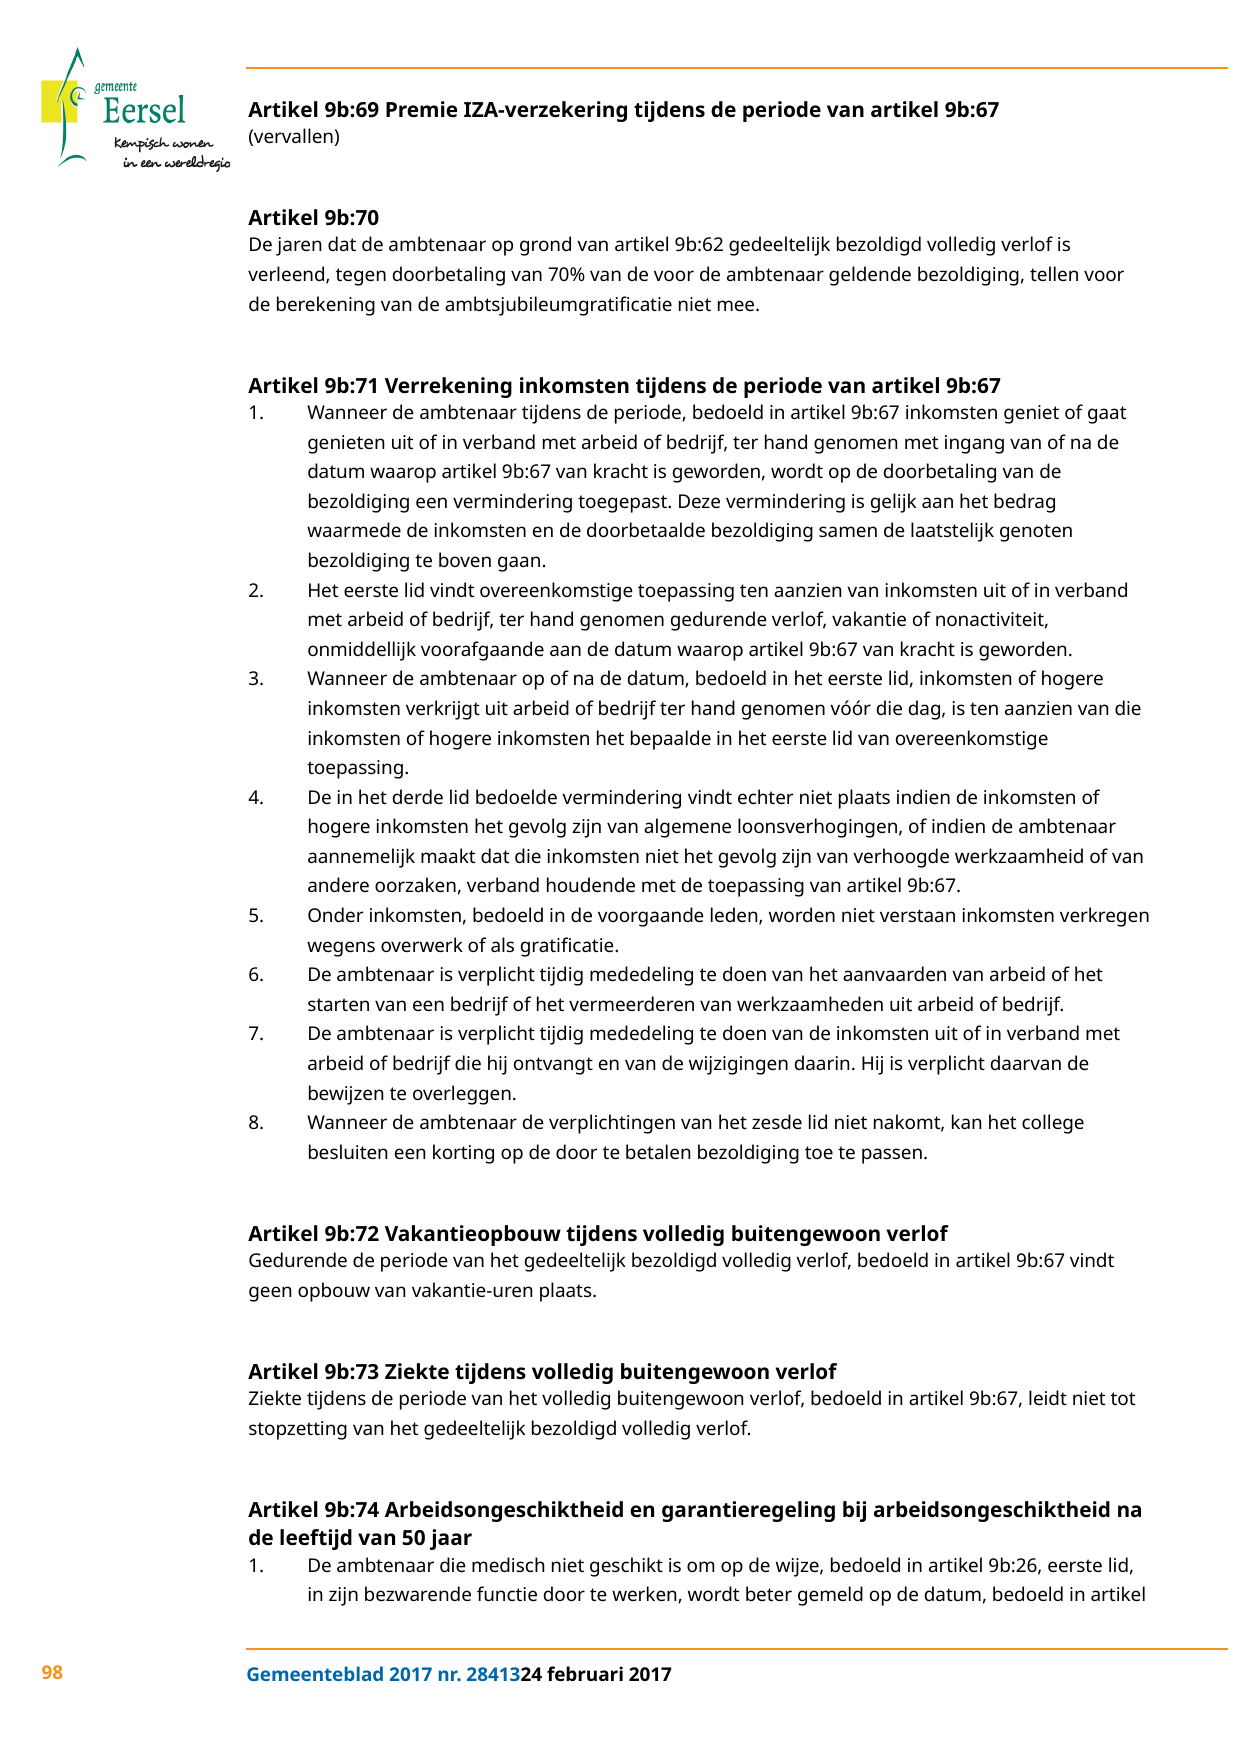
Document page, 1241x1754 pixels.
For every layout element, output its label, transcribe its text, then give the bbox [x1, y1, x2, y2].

text Artikel 9b:70 [248, 203, 1152, 232]
text Artikel 9b:73 Ziekte tijdens volledig buitengewoon verlof [248, 1357, 1152, 1385]
list De in het derde lid bedoelde vermindering vindt echter niet plaats indien de inkomsten of hogere inkomsten het gevolg zijn van algemene loonsverhogingen, of indien de ambtenaar aannemelijk maakt dat die inkomsten niet het gevolg zijn van verhoogde werkzaamheid of van andere oorzaken, verband houdende met de toepassing van artikel 9b:67. [248, 784, 1152, 898]
list De ambtenaar is verplicht tijdig mededeling te doen van het aanvaarden van arbeid of het starten van een bedrijf of het vermeerderen van werkzaamheden uit arbeid of bedrijf. [248, 961, 1152, 1017]
text Artikel 9b:71 Verrekening inkomsten tijdens de periode van artikel 9b:67 [248, 371, 1152, 399]
list Wanneer de ambtenaar op of na de datum, bedoeld in het eerste lid, inkomsten of hogere inkomsten verkrijgt uit arbeid of bedrijf ter hand genomen vóór die dag, is ten aanzien van die inkomsten of hogere inkomsten het bepaalde in het eerste lid van overeenkomstige toepassing. [248, 666, 1152, 780]
list De ambtenaar die medisch niet geschikt is om op de wijze, bedoeld in artikel 9b:26, eerste lid, in zijn bezwarende functie door te werken, wordt beter gemeld op de datum, bedoeld in artikel [248, 1552, 1152, 1607]
list Onder inkomsten, bedoeld in de voorgaande leden, worden niet verstaan inkomsten verkregen wegens overwerk of als gratificatie. [248, 902, 1152, 957]
list De ambtenaar is verplicht tijdig mededeling te doen van de inkomsten uit of in verband met arbeid of bedrijf die hij ontvangt en van de wijzigingen daarin. Hij is verplicht daarvan de bewijzen te overleggen. [248, 1021, 1152, 1105]
picture [41, 47, 231, 172]
text (vervallen) [248, 123, 1152, 149]
text Artikel 9b:74 Arbeidsongeschiktheid en garantieregeling bij arbeidsongeschiktheid na de leeftijd van 50 jaar [248, 1495, 1152, 1552]
text Ziekte tijdens de periode van het volledig buitengewoon verlof, bedoeld in artikel 9b:67, leidt niet tot stopzetting van het gedeeltelijk bezoldigd volledig verlof. [248, 1385, 1152, 1441]
list Wanneer de ambtenaar tijdens de periode, bedoeld in artikel 9b:67 inkomsten geniet of gaat genieten uit of in verband met arbeid of bedrijf, ter hand genomen met ingang van of na de datum waarop artikel 9b:67 van kracht is geworden, wordt op de doorbetaling van de bezoldiging een vermindering toegepast. Deze vermindering is gelijk aan het bedrag waarmede de inkomsten en de doorbetaalde bezoldiging samen de laatstelijk genoten bezoldiging te boven gaan. [248, 399, 1152, 573]
text Gedurende de periode van het gedeeltelijk bezoldigd volledig verlof, bedoeld in artikel 9b:67 vindt geen opbouw van vakantie-uren plaats. [248, 1247, 1152, 1303]
text Artikel 9b:72 Vakantieopbouw tijdens volledig buitengewoon verlof [248, 1219, 1152, 1247]
list Wanneer de ambtenaar de verplichtingen van het zesde lid niet nakomt, kan het college besluiten een korting op de door te betalen bezoldiging toe te passen. [248, 1109, 1152, 1164]
list Het eerste lid vindt overeenkomstige toepassing ten aanzien van inkomsten uit of in verband met arbeid of bedrijf, ter hand genomen gedurende verlof, vakantie of nonactiviteit, onmiddellijk voorafgaande aan de datum waarop artikel 9b:67 van kracht is geworden. [248, 577, 1152, 662]
text De jaren dat de ambtenaar op grond van artikel 9b:62 gedeeltelijk bezoldigd volledig verlof is verleend, tegen doorbetaling van 70% van de voor de ambtenaar geldende bezoldiging, tellen voor de berekening van de ambtsjubileumgratificatie niet mee. [248, 232, 1152, 317]
text Artikel 9b:69 Premie IZA-verzekering tijdens de periode van artikel 9b:67 [248, 95, 1152, 123]
